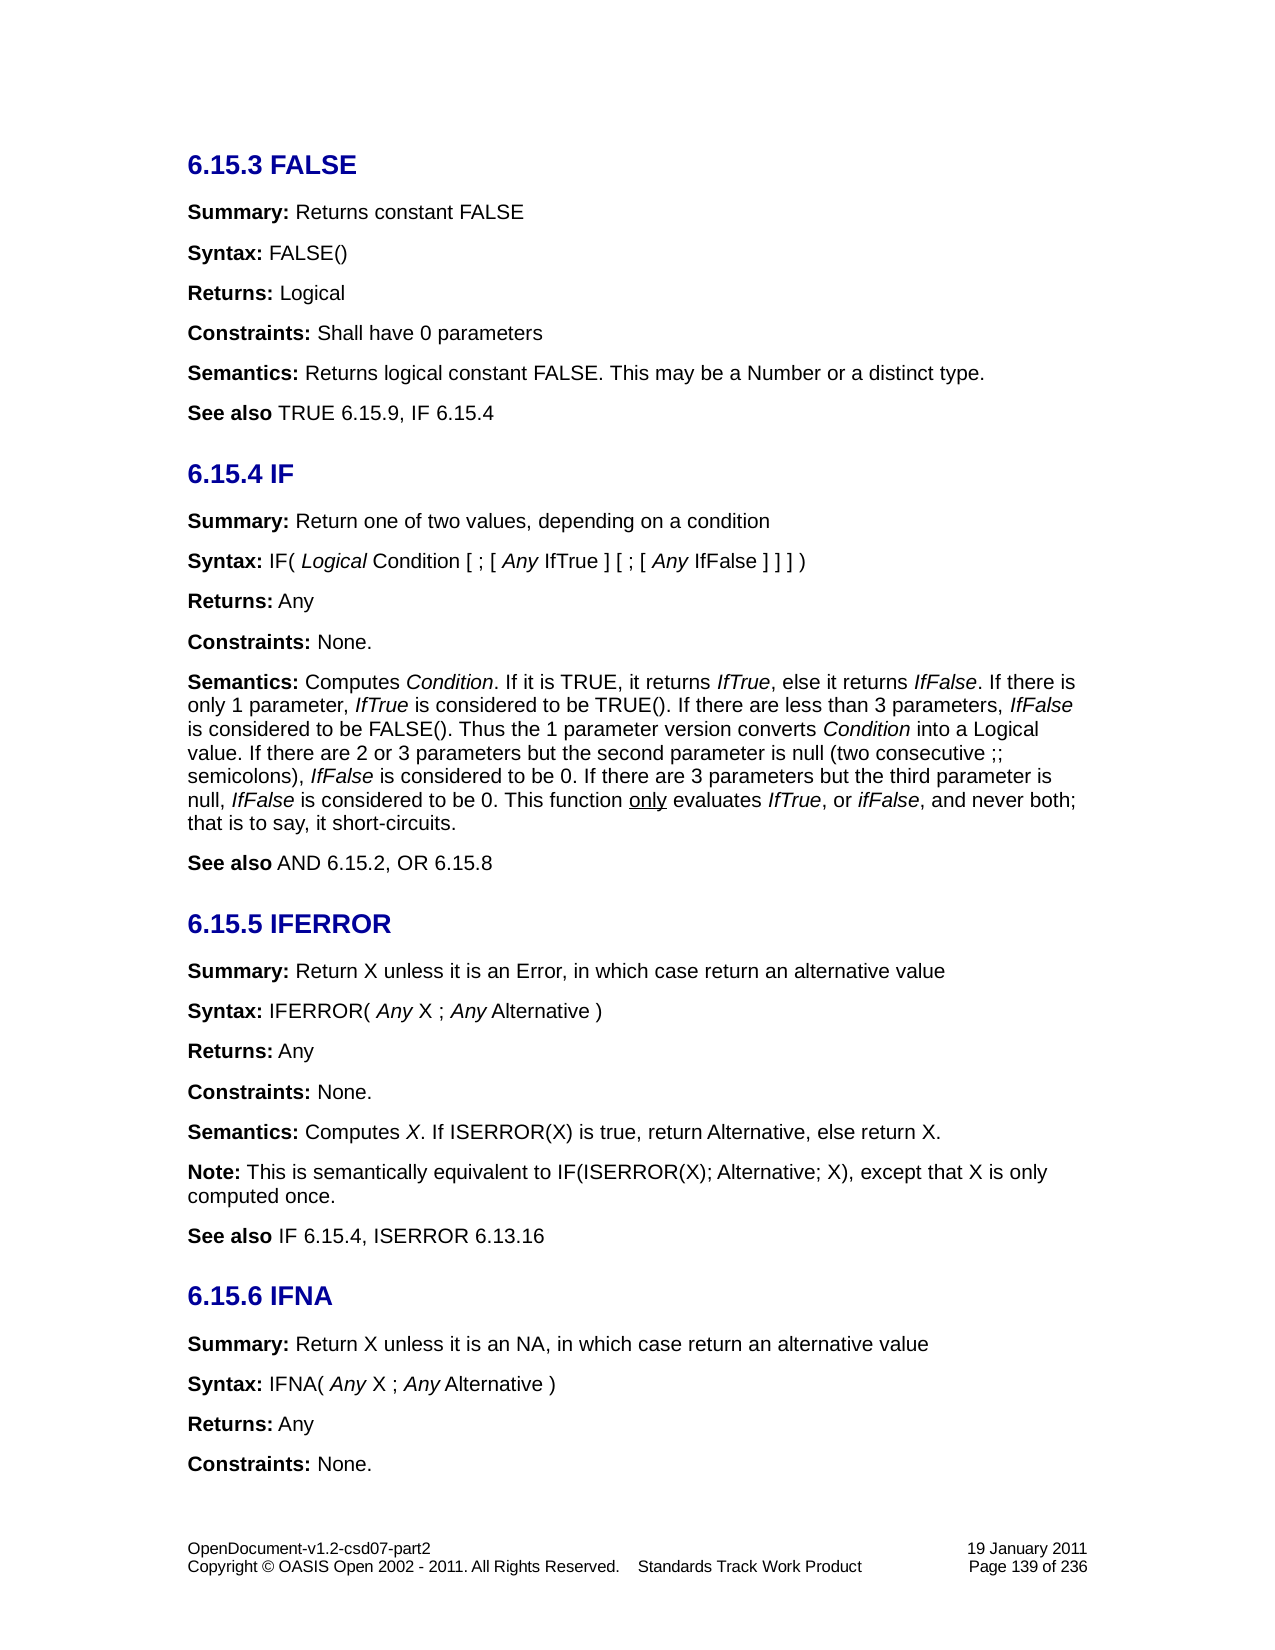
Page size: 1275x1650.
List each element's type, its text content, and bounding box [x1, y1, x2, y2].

text Summary: Returns constant FALSE [187, 201, 1088, 224]
text Returns: Any [187, 1040, 1088, 1063]
text Syntax: IFERROR( Any X ; Any Alternative ) [187, 1000, 1088, 1023]
text Semantics: Computes X. If ISERROR(X) is true, return Alternative, else return X. [187, 1120, 1088, 1144]
text Returns: Any [187, 590, 1088, 613]
text Returns: Logical [187, 281, 1088, 305]
text Semantics: Returns logical constant FALSE. This may be a Number or a distinct type. [187, 362, 1088, 385]
subtitle IFNA [187, 1281, 1088, 1311]
subtitle IFERROR [187, 909, 1088, 939]
subtitle FALSE [187, 150, 1088, 180]
subtitle IF [187, 459, 1088, 489]
text Syntax: IFNA( Any X ; Any Alternative ) [187, 1372, 1088, 1396]
text Summary: Return X unless it is an Error, in which case return an alternative value [187, 959, 1088, 983]
text Summary: Return one of two values, depending on a condition [187, 509, 1088, 533]
text Constraints: None. [187, 630, 1088, 654]
text See also IF 6.15.4, ISERROR 6.13.16 [187, 1224, 1088, 1248]
text Summary: Return X unless it is an NA, in which case return an alternative value [187, 1332, 1088, 1356]
text Constraints: None. [187, 1453, 1088, 1476]
text Syntax: FALSE() [187, 241, 1088, 264]
text See also TRUE 6.15.9, IF 6.15.4 [187, 402, 1088, 425]
text Constraints: Shall have 0 parameters [187, 321, 1088, 345]
text Note: This is semantically equivalent to IF(ISERROR(X); Alternative; X), except that X is only computed once. [187, 1161, 1088, 1208]
text Syntax: IF( Logical Condition [ ; [ Any IfTrue ] [ ; [ Any IfFalse ] ] ] ) [187, 550, 1088, 573]
text Semantics: Computes Condition. If it is TRUE, it returns IfTrue, else it returns IfFalse. If there is only 1 parameter, IfTrue is considered to be TRUE(). If there are less than 3 parameters, IfFalse is considered to be FALSE(). Thus the 1 parameter version converts Condition into a Logical value. If there are 2 or 3 parameters but the second parameter is null (two consecutive ;; semicolons), IfFalse is considered to be 0. If there are 3 parameters but the third parameter is null, IfFalse is considered to be 0. This function only evaluates IfTrue, or ifFalse, and never both; that is to say, it short-circuits. [187, 670, 1088, 835]
text Constraints: None. [187, 1080, 1088, 1104]
text Returns: Any [187, 1412, 1088, 1436]
text See also AND 6.15.2, OR 6.15.8 [187, 852, 1088, 875]
